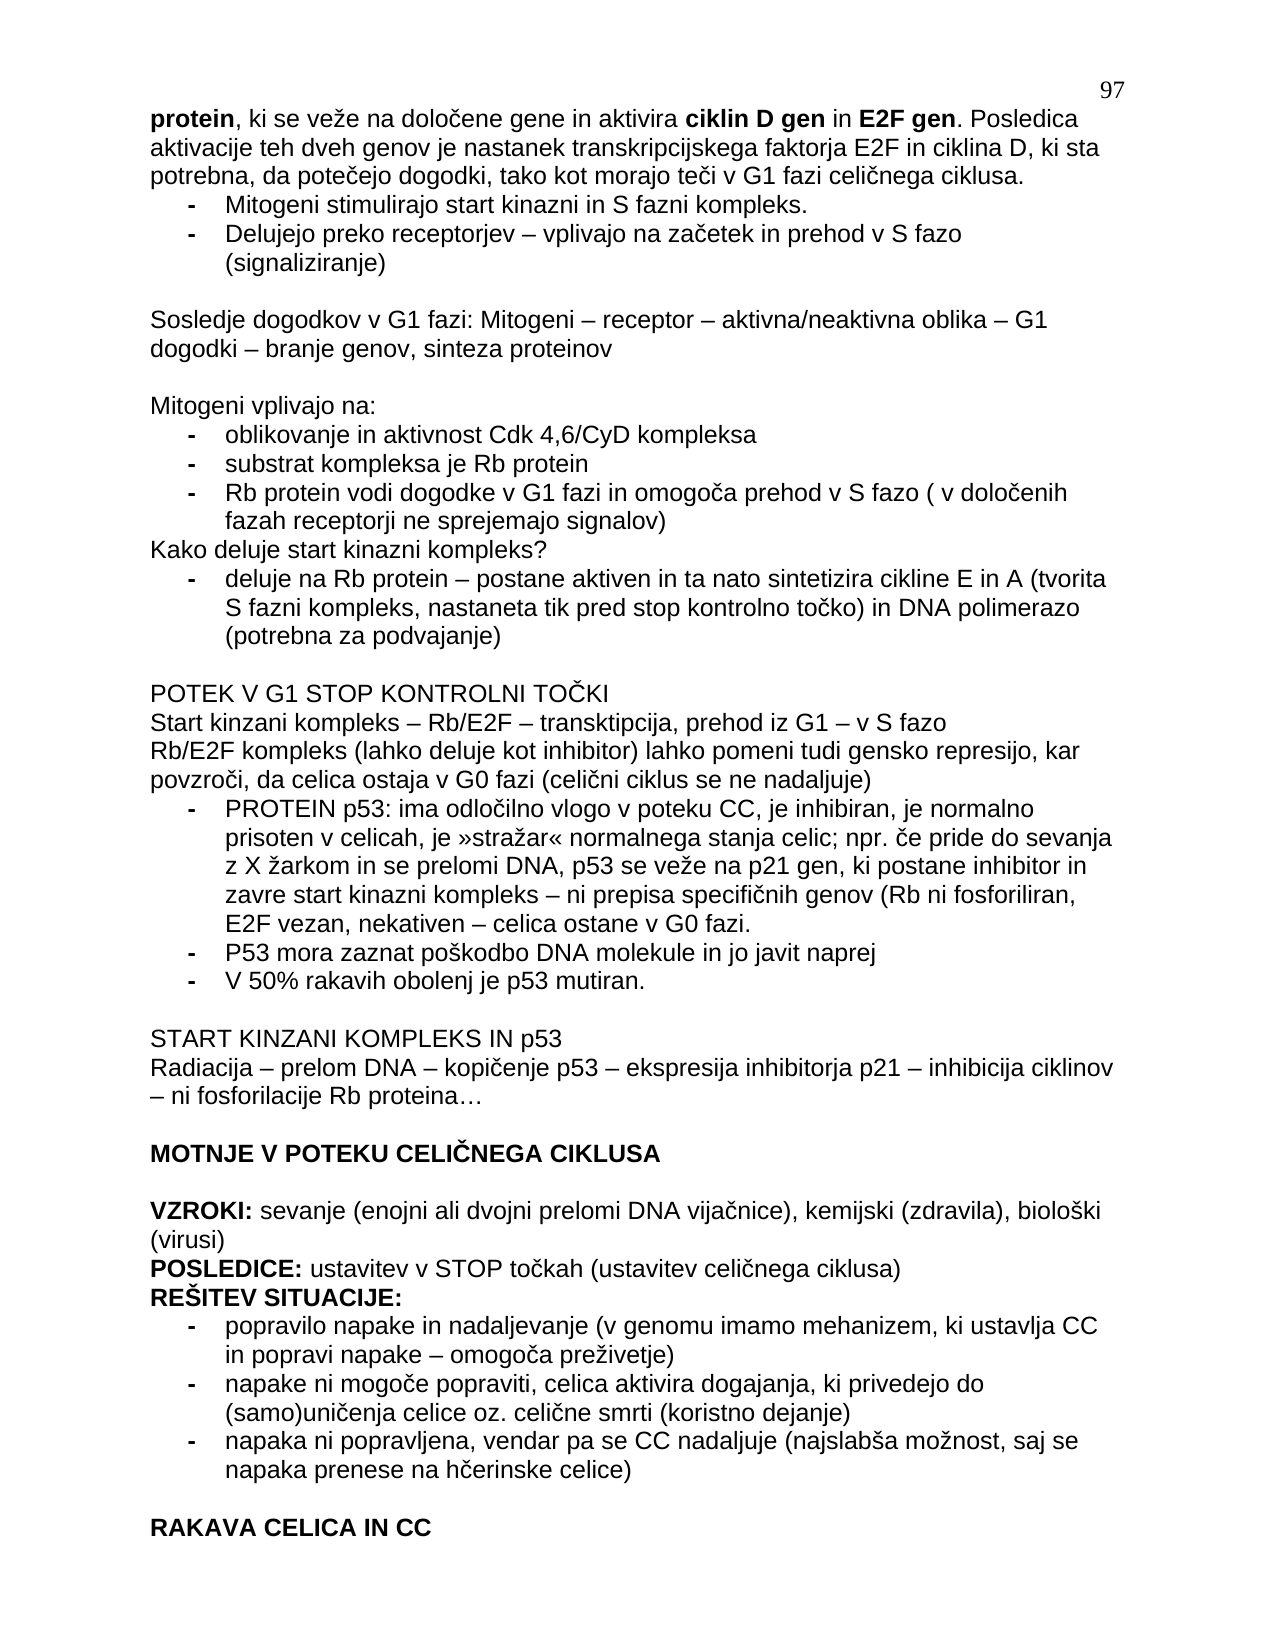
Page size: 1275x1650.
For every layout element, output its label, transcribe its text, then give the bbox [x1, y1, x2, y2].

list substrat kompleksa je Rb protein [187, 449, 1125, 478]
text RAKAVA CELICA IN CC [150, 1513, 1125, 1541]
text Rb/E2F kompleks (lahko deluje kot inhibitor) lahko pomeni tudi gensko represijo, kar povzroči, da celica ostaja v G0 fazi (celični ciklus se ne nadaljuje) [150, 736, 1125, 794]
list oblikovanje in aktivnost Cdk 4,6/CyD kompleksa [187, 420, 1125, 449]
text Sosledje dogodkov v G1 fazi: Mitogeni – receptor – aktivna/neaktivna oblika – G1 dogodki – branje genov, sinteza proteinov [150, 305, 1125, 363]
list Delujejo preko receptorjev – vplivajo na začetek in prehod v S fazo (signaliziranje) [187, 219, 1125, 276]
list deluje na Rb protein – postane aktiven in ta nato sintetizira cikline E in A (tvorita S fazni kompleks, nastaneta tik pred stop kontrolno točko) in DNA polimerazo (potrebna za podvajanje) [187, 564, 1125, 650]
list P53 mora zaznat poškodbo DNA molekule in jo javit naprej [187, 938, 1125, 966]
list Rb protein vodi dogodke v G1 fazi in omogoča prehod v S fazo ( v določenih fazah receptorji ne sprejemajo signalov) [187, 478, 1125, 535]
list napake ni mogoče popraviti, celica aktivira dogajanja, ki privedejo do (samo)uničenja celice oz. celične smrti (koristno dejanje) [187, 1369, 1125, 1426]
list V 50% rakavih obolenj je p53 mutiran. [187, 966, 1125, 995]
text START KINZANI KOMPLEKS IN p53 [150, 1024, 1125, 1053]
text POTEK V G1 STOP KONTROLNI TOČKI [150, 679, 1125, 708]
text Mitogeni vplivajo na: [150, 391, 1125, 420]
text Start kinzani kompleks – Rb/E2F – transktipcija, prehod iz G1 – v S fazo [150, 708, 1125, 736]
text POSLEDICE: ustavitev v STOP točkah (ustavitev celičnega ciklusa) [150, 1254, 1125, 1283]
text VZROKI: sevanje (enojni ali dvojni prelomi DNA vijačnice), kemijski (zdravila), biološki (virusi) [150, 1196, 1125, 1254]
text MOTNJE V POTEKU CELIČNEGA CIKLUSA [150, 1139, 1125, 1168]
text REŠITEV SITUACIJE: [150, 1283, 1125, 1311]
list napaka ni popravljena, vendar pa se CC nadaljuje (najslabša možnost, saj se napaka prenese na hčerinske celice) [187, 1426, 1125, 1484]
list PROTEIN p53: ima odločilno vlogo v poteku CC, je inhibiran, je normalno prisoten v celicah, je »stražar« normalnega stanja celic; npr. če pride do sevanja z X žarkom in se prelomi DNA, p53 se veže na p21 gen, ki postane inhibitor in zavre start kinazni kompleks – ni prepisa specifičnih genov (Rb ni fosforiliran, E2F vezan, nekativen – celica ostane v G0 fazi. [187, 794, 1125, 938]
list popravilo napake in nadaljevanje (v genomu imamo mehanizem, ki ustavlja CC in popravi napake – omogoča preživetje) [187, 1311, 1125, 1369]
text Radiacija – prelom DNA – kopičenje p53 – ekspresija inhibitorja p21 – inhibicija ciklinov – ni fosforilacije Rb proteina… [150, 1053, 1125, 1110]
text protein, ki se veže na določene gene in aktivira ciklin D gen in E2F gen. Posledica aktivacije teh dveh genov je nastanek transkripcijskega faktorja E2F in ciklina D, ki sta potrebna, da potečejo dogodki, tako kot morajo teči v G1 fazi celičnega ciklusa. [150, 104, 1125, 190]
list Mitogeni stimulirajo start kinazni in S fazni kompleks. [187, 190, 1125, 219]
text Kako deluje start kinazni kompleks? [150, 535, 1125, 564]
